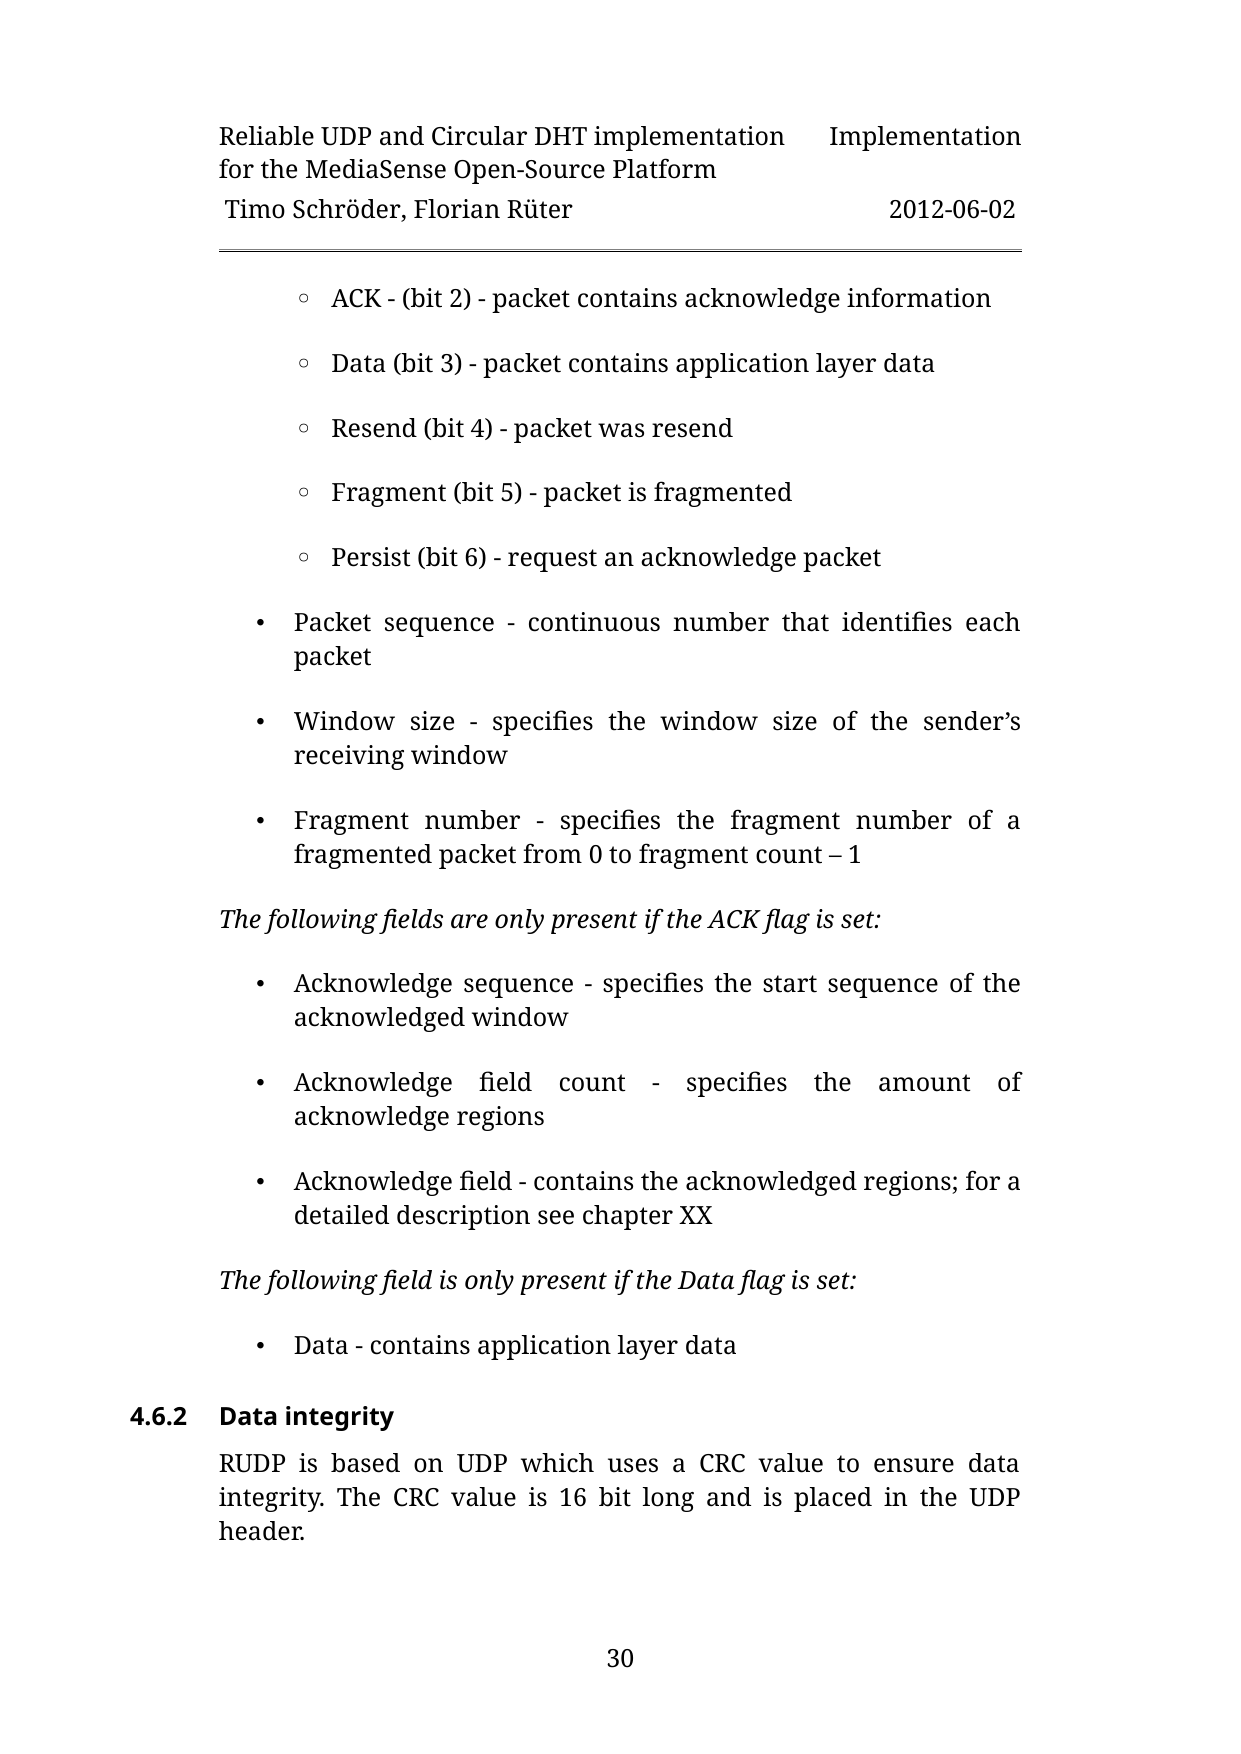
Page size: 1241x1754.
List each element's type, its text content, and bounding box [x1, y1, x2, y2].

text RUDP is based on UDP which uses a CRC value to ensure data integrity. The CRC value is 16 bit long and is placed in the UDP header. [218, 1446, 1022, 1548]
list Window size - specifies the window size of the sender’s receiving window [256, 703, 1022, 772]
list Persist (bit 6) - request an acknowledge packet [293, 540, 1022, 574]
list Data (bit 3) - packet contains application layer data [293, 346, 1022, 379]
list Acknowledge sequence - specifies the start sequence of the acknowledged window [256, 966, 1022, 1034]
list Fragment (bit 5) - packet is fragmented [293, 475, 1022, 509]
text The following fields are only present if the ACK flag is set: [218, 901, 1022, 935]
text The following field is only present if the Data flag is set: [218, 1263, 1022, 1297]
list Acknowledge field count - specifies the amount of acknowledge regions [256, 1065, 1022, 1133]
list ACK - (bit 2) - packet contains acknowledge information [293, 281, 1022, 315]
list Resend (bit 4) - packet was resend [293, 410, 1022, 444]
list Fragment number - specifies the fragment number of a fragmented packet from 0 to fragment count – 1 [256, 802, 1022, 871]
subtitle Data integrity [130, 1399, 1022, 1433]
list Data - contains application layer data [256, 1327, 1022, 1361]
list Packet sequence - continuous number that identifies each packet [256, 605, 1022, 673]
list Acknowledge field - contains the acknowledged regions; for a detailed description see chapter XX [256, 1164, 1022, 1232]
